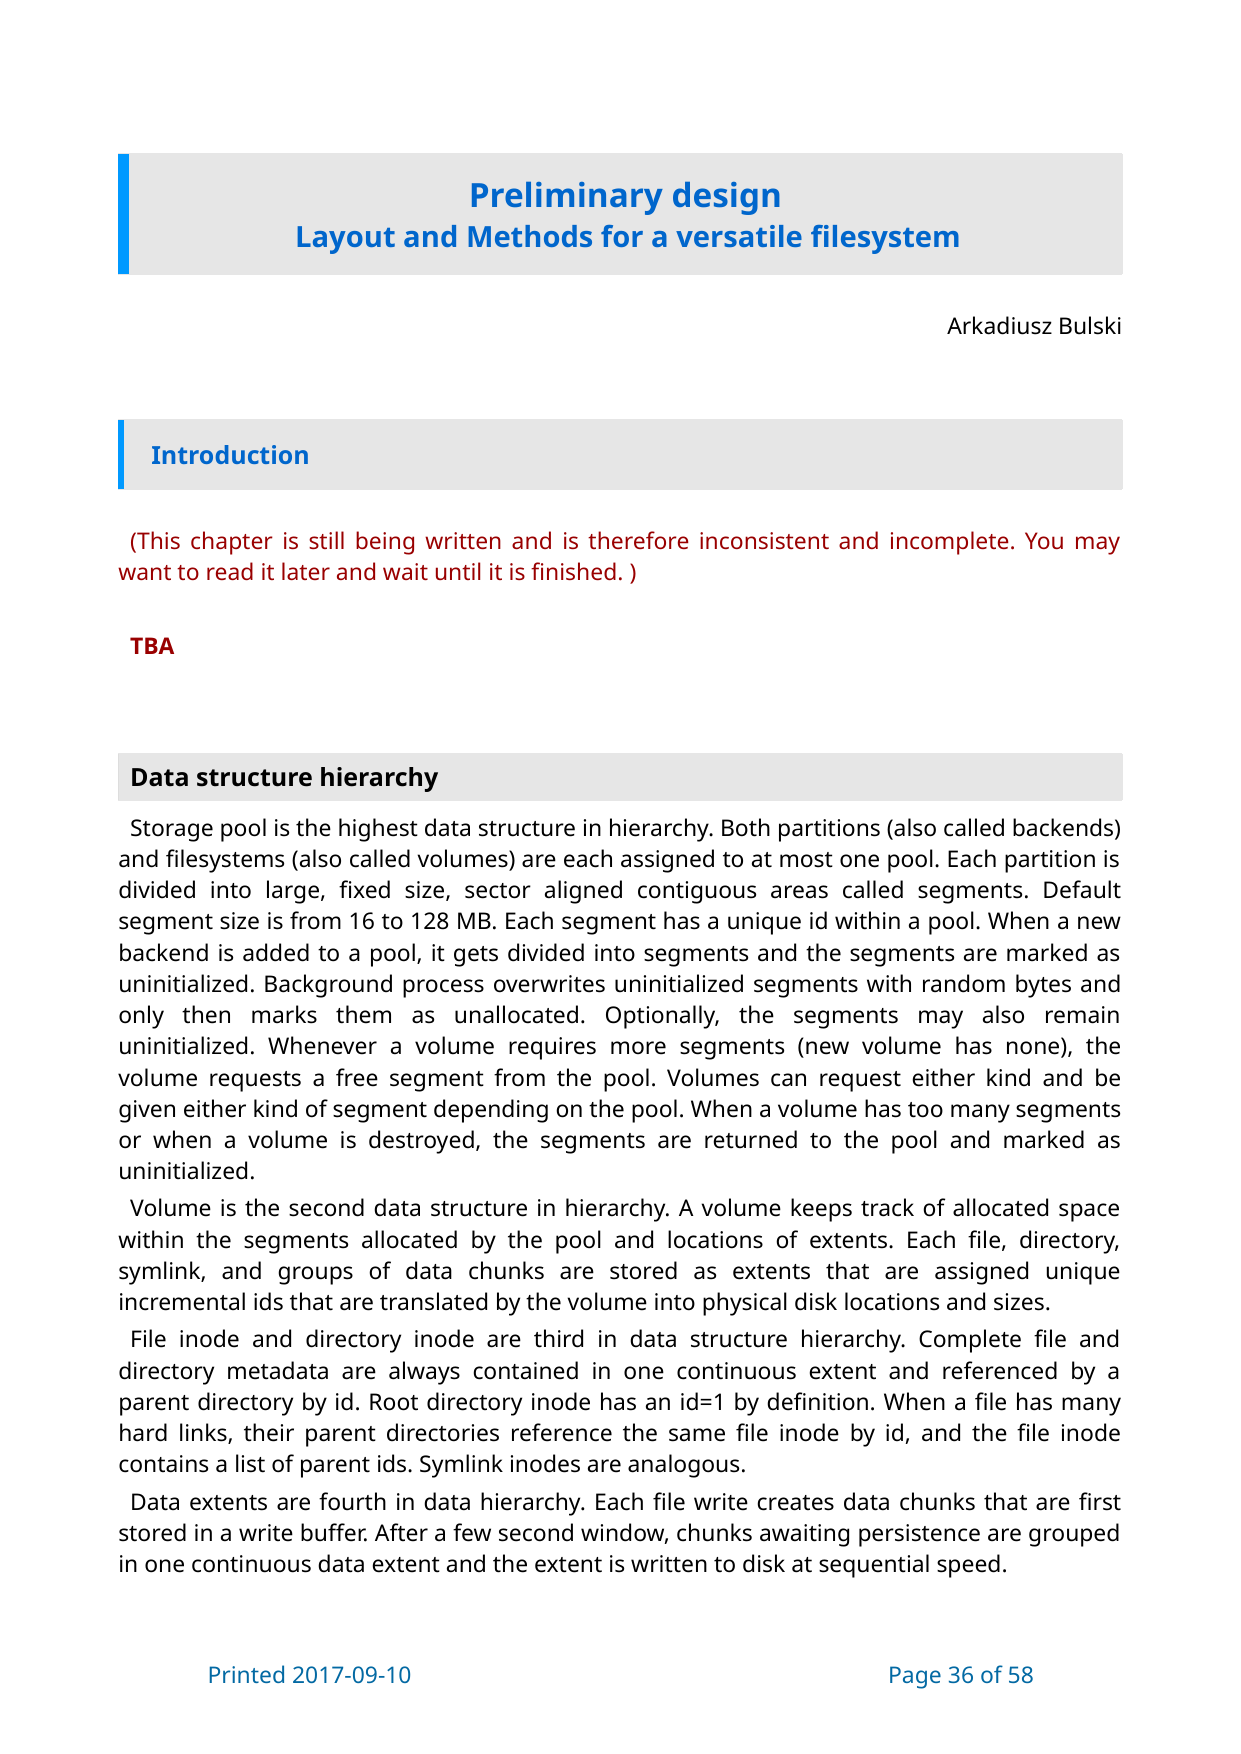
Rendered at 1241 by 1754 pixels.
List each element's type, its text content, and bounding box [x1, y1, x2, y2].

subtitle Data structure hierarchy [119, 755, 1122, 800]
text (This chapter is still being written and is therefore inconsistent and incomplete. You may want to read it later and wait until it is finished. ) [118, 524, 1122, 587]
text TBA [118, 630, 1122, 661]
text Storage pool is the highest data structure in hierarchy. Both partitions (also called backends) and filesystems (also called volumes) are each assigned to at most one pool. Each partition is divided into large, fixed size, sector aligned contiguous areas called segments. Default segment size is from 16 to 128 MB. Each segment has a unique id within a pool. When a new backend is added to a pool, it gets divided into segments and the segments are marked as uninitialized. Background process overwrites uninitialized segments with random bytes and only then marks them as unallocated. Optionally, the segments may also remain uninitialized. Whenever a volume requires more segments (new volume has none), the volume requests a free segment from the pool. Volumes can request either kind and be given either kind of segment depending on the pool. When a volume has too many segments or when a volume is destroyed, the segments are returned to the pool and marked as uninitialized. [118, 811, 1122, 1186]
text Data extents are fourth in data hierarchy. Each file write creates data chunks that are first stored in a write buffer. After a few second window, chunks awaiting persistence are grouped in one continuous data extent and the extent is written to disk at sequential speed. [118, 1486, 1122, 1579]
subtitle Preliminary design Layout and Methods for a versatile filesystem [129, 155, 1122, 274]
text Volume is the second data structure in hierarchy. A volume keeps track of allocated space within the segments allocated by the pool and locations of extents. Each file, directory, symlink, and groups of data chunks are stored as extents that are assigned unique incremental ids that are translated by the volume into physical disk locations and sizes. [118, 1192, 1122, 1317]
subtitle Introduction [124, 421, 1122, 489]
text Arkadiusz Bulski [118, 310, 1122, 341]
text File inode and directory inode are third in data structure hierarchy. Complete file and directory metadata are always contained in one continuous extent and referenced by a parent directory by id. Root directory inode has an id=1 by definition. When a file has many hard links, their parent directories reference the same file inode by id, and the file inode contains a list of parent ids. Symlink inodes are analogous. [118, 1323, 1122, 1479]
